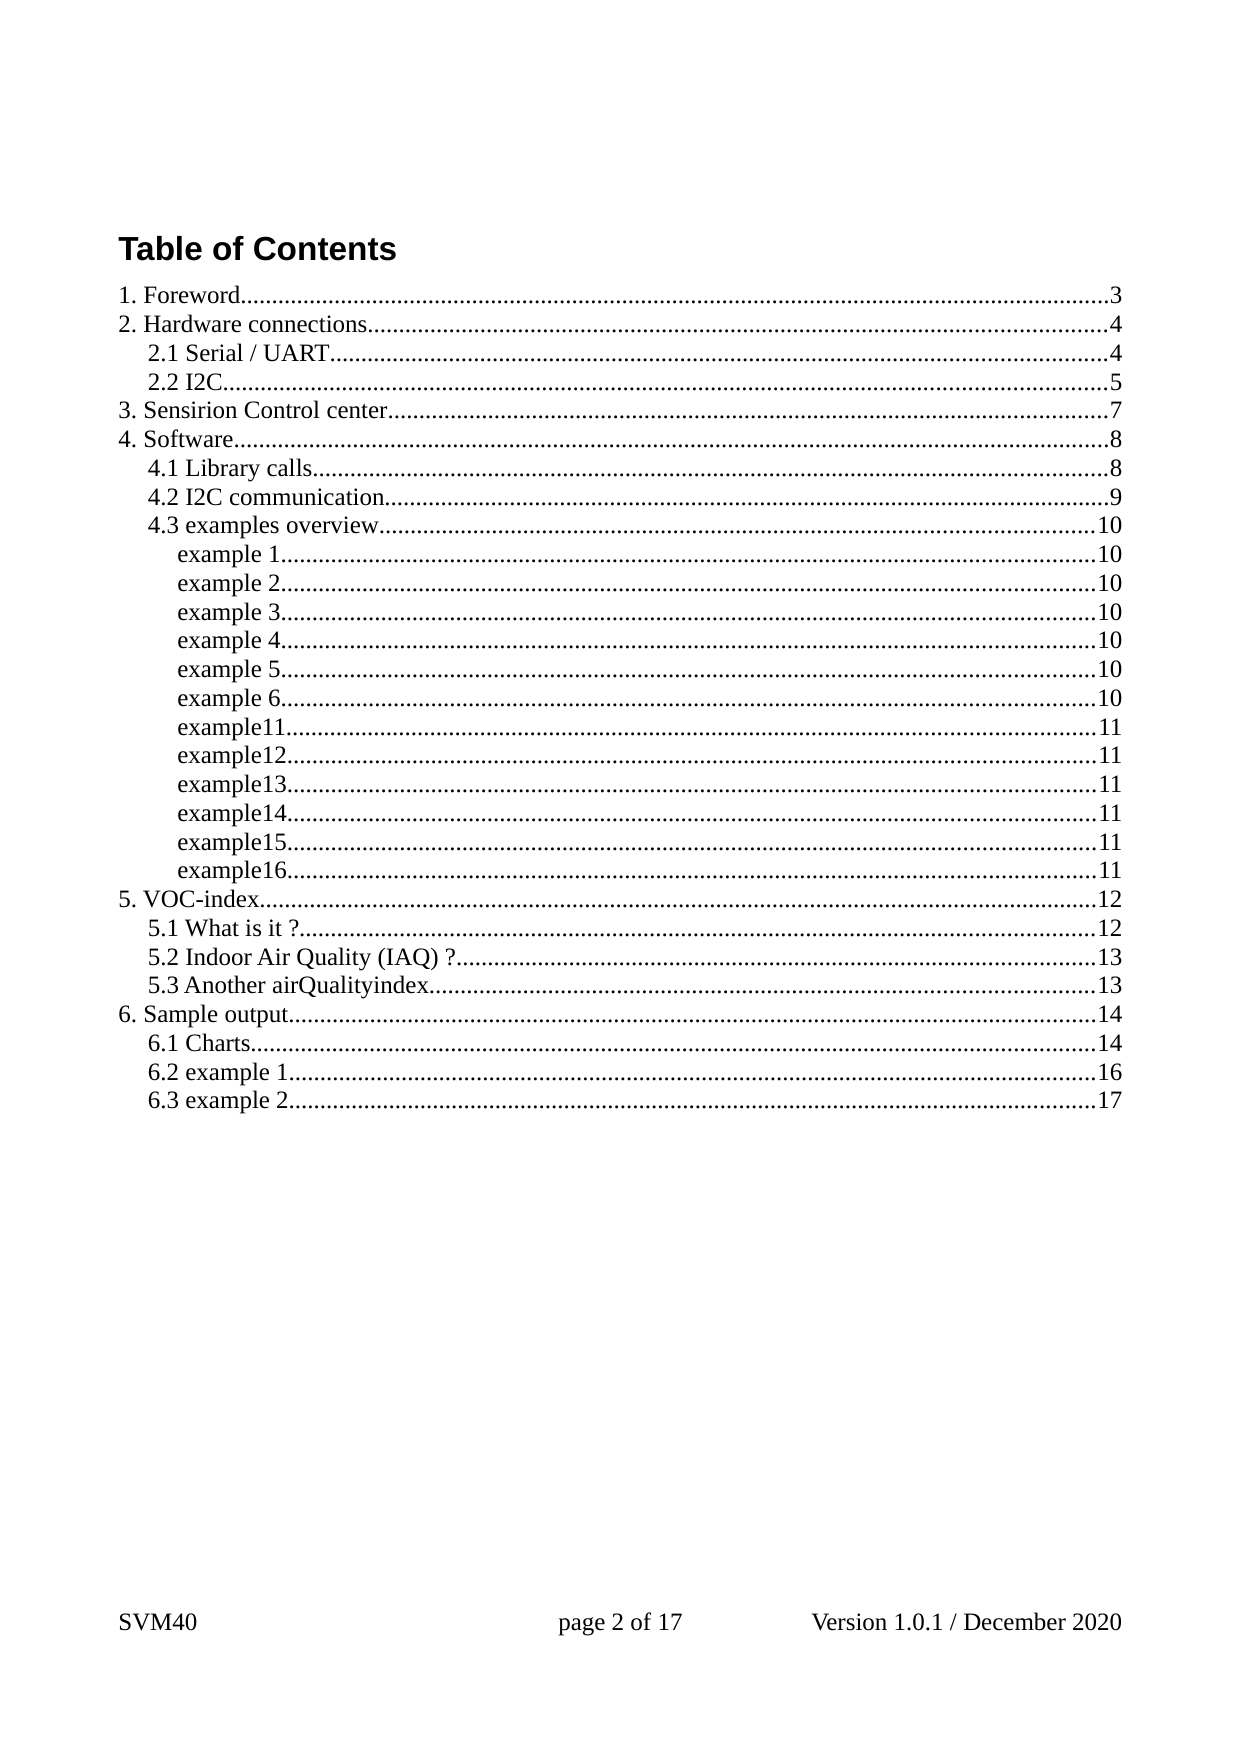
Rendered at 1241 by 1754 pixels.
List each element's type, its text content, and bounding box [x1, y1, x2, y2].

text example 5 10 [177, 654, 1122, 683]
text example11 11 [177, 712, 1122, 740]
text 1. Foreword 3 [118, 280, 1122, 309]
text example14 11 [177, 798, 1122, 827]
text example 2 10 [177, 568, 1122, 597]
text 5.1 What is it ? 12 [148, 913, 1122, 942]
text 6.1 Charts 14 [148, 1028, 1122, 1057]
text 4.1 Library calls 8 [148, 453, 1122, 482]
text 2.2 I2C 5 [148, 367, 1122, 395]
text 6.2 example 1 16 [148, 1057, 1122, 1085]
text example 3 10 [177, 597, 1122, 625]
text 4.2 I2C communication 9 [148, 482, 1122, 510]
text 2. Hardware connections 4 [118, 309, 1122, 338]
text example16 11 [177, 855, 1122, 884]
text example13 11 [177, 769, 1122, 798]
text example 4 10 [177, 625, 1122, 654]
text 5.2 Indoor Air Quality (IAQ) ? 13 [148, 942, 1122, 970]
text 5.3 Another airQualityindex 13 [148, 970, 1122, 999]
text example 1 10 [177, 539, 1122, 568]
text 6. Sample output 14 [118, 999, 1122, 1028]
text 4. Software 8 [118, 424, 1122, 453]
text 5. VOC-index 12 [118, 884, 1122, 913]
text 6.3 example 2 17 [148, 1085, 1122, 1114]
text example12 11 [177, 740, 1122, 769]
text example 6 10 [177, 683, 1122, 712]
text 2.1 Serial / UART 4 [148, 338, 1122, 367]
text example15 11 [177, 827, 1122, 855]
subtitle Table of Contents [118, 229, 1122, 268]
text 4.3 examples overview 10 [148, 510, 1122, 539]
text 3. Sensirion Control center 7 [118, 395, 1122, 424]
